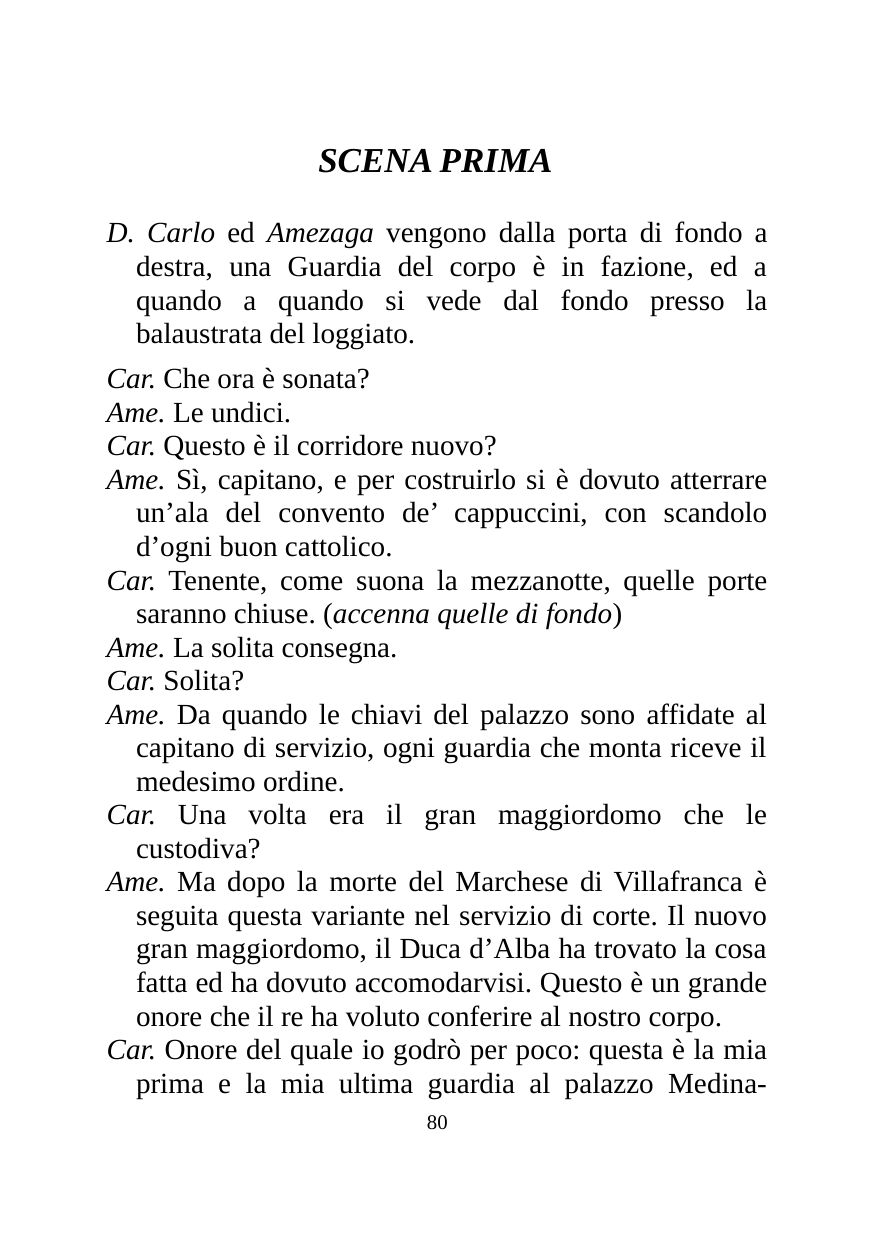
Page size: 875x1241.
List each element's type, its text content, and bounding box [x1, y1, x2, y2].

text Ame. La solita consegna. [106, 630, 768, 663]
text Car. Che ora è sonata? [106, 361, 768, 395]
text Car. Questo è il corridore nuovo? [106, 428, 768, 462]
text Ame. Da quando le chiavi del palazzo sono affidate al capitano di servizio, ogni guardia che monta riceve il medesimo ordine. [106, 697, 768, 797]
text Ame. Le undici. [106, 395, 768, 428]
text Ame. Sì, capitano, e per costruirlo si è dovuto atterrare un’ala del convento de’ cappuccini, con scandolo d’ogni buon cattolico. [106, 462, 768, 563]
text Car. Solita? [106, 663, 768, 697]
text Car. Una volta era il gran maggiordomo che le custodiva? [106, 797, 768, 864]
subtitle SCENA PRIMA [106, 140, 768, 180]
text Car. Onore del quale io godrò per poco: questa è la mia prima e la mia ultima guardia al palazzo Medina- [106, 1032, 768, 1099]
text D. Carlo ed Amezaga vengono dalla porta di fondo a destra, una Guardia del corpo è in fazione, ed a quando a quando si vede dal fondo presso la balaustrata del loggiato. [106, 216, 768, 350]
text Car. Tenente, come suona la mezzanotte, quelle porte saranno chiuse. (accenna quelle di fondo) [106, 563, 768, 630]
text Ame. Ma dopo la morte del Marchese di Villafranca è seguita questa variante nel servizio di corte. Il nuovo gran maggiordomo, il Duca d’Alba ha trovato la cosa fatta ed ha dovuto accomodarvisi. Questo è un grande onore che il re ha voluto conferire al nostro corpo. [106, 864, 768, 1032]
